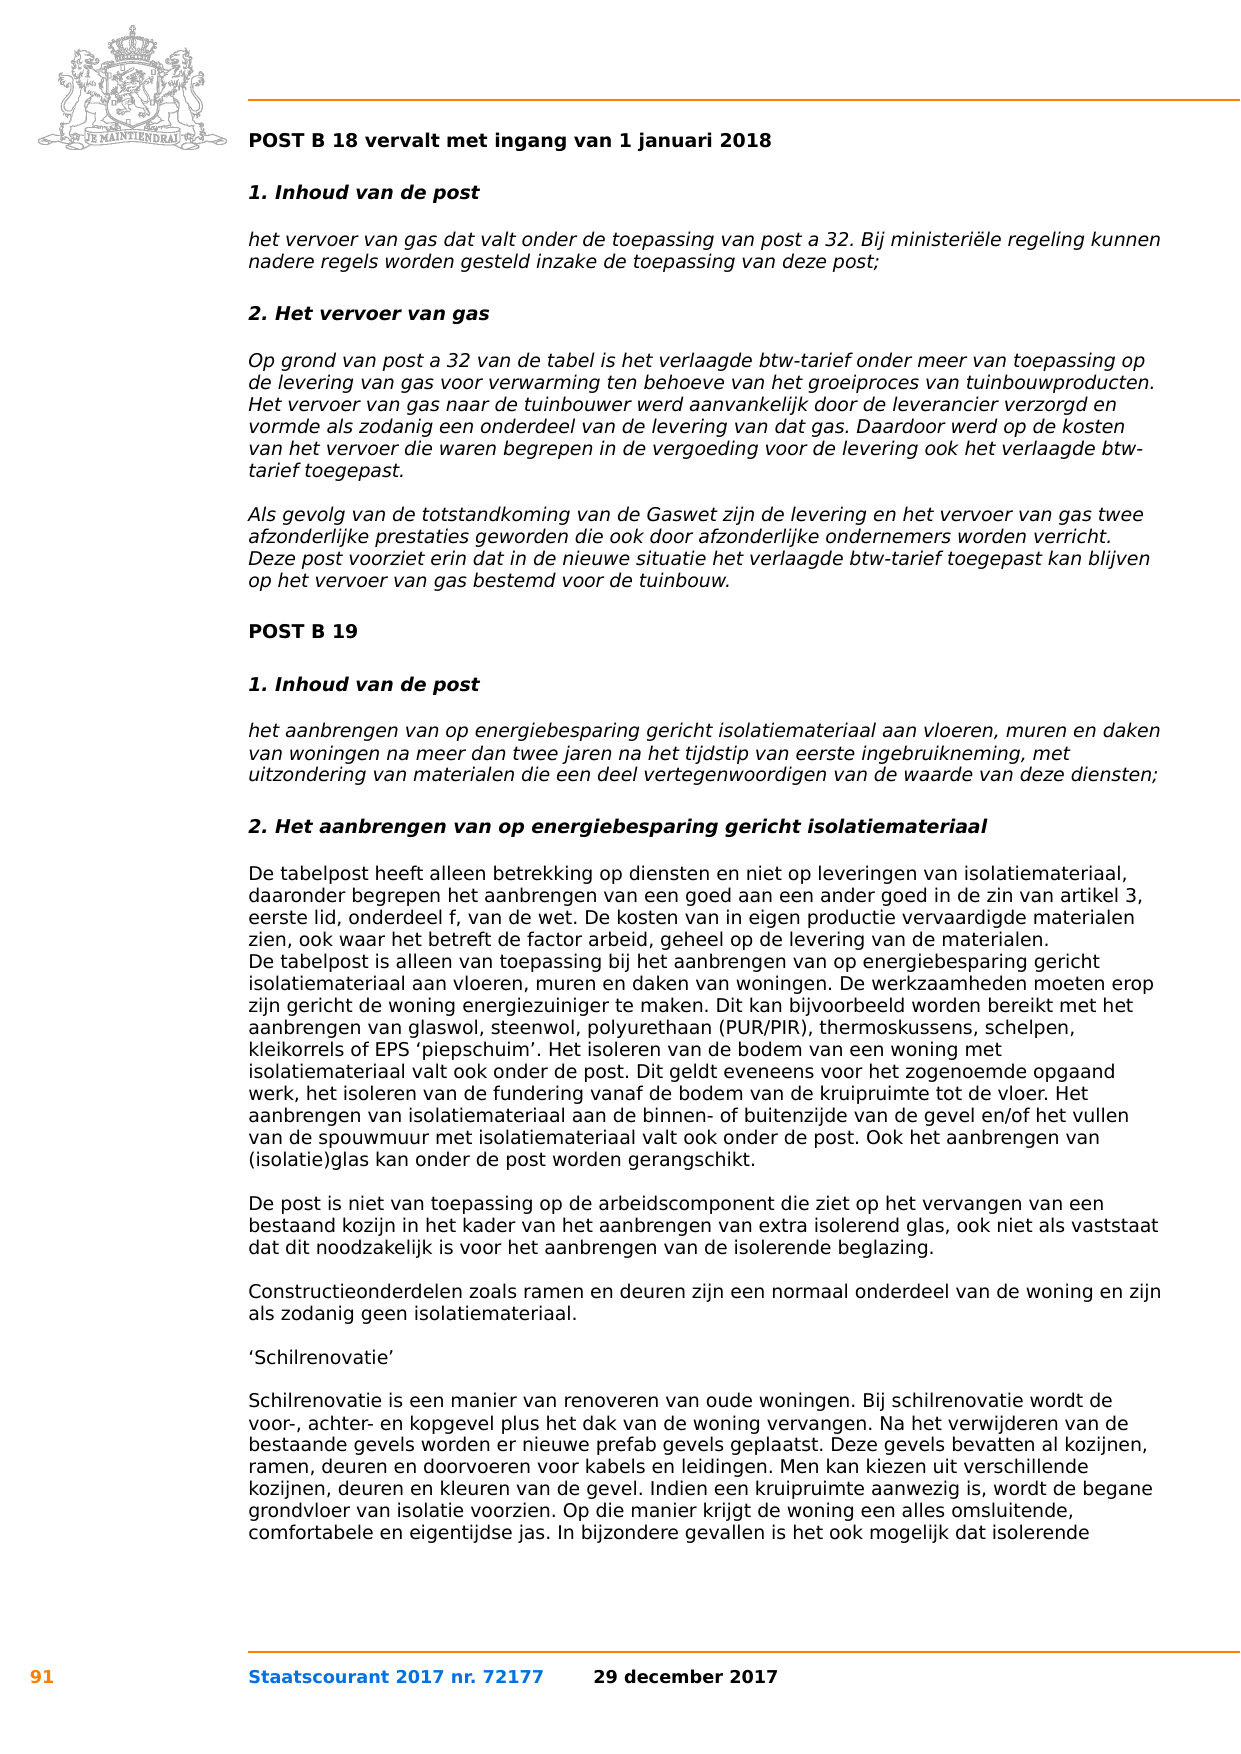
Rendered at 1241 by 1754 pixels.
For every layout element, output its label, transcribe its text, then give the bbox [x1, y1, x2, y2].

text De post is niet van toepassing op de arbeidscomponent die ziet op het vervangen van een bestaand kozijn in het kader van het aanbrengen van extra isolerend glas, ook niet als vaststaat dat dit noodzakelijk is voor het aanbrengen van de isolerende beglazing. [248, 1193, 1163, 1259]
subtitle 2. Het vervoer van gas [248, 303, 1163, 325]
text De tabelpost is alleen van toepassing bij het aanbrengen van op energiebesparing gericht isolatiemateriaal aan vloeren, muren en daken van woningen. De werkzaamheden moeten erop zijn gericht de woning energiezuiniger te maken. Dit kan bijvoorbeeld worden bereikt met het aanbrengen van glaswol, steenwol, polyurethaan (PUR/PIR), thermoskussens, schelpen, kleikorrels of EPS ‘piepschuim’. Het isoleren van de bodem van een woning met isolatiemateriaal valt ook onder de post. Dit geldt eveneens voor het zogenoemde opgaand werk, het isoleren van de fundering vanaf de bodem van de kruipruimte tot de vloer. Het aanbrengen van isolatiemateriaal aan de binnen- of buitenzijde van de gevel en/of het vullen van de spouwmuur met isolatiemateriaal valt ook onder de post. Ook het aanbrengen van (isolatie)glas kan onder de post worden gerangschikt. [248, 951, 1163, 1171]
text Als gevolg van de totstandkoming van de Gaswet zijn de levering en het vervoer van gas twee afzonderlijke prestaties geworden die ook door afzonderlijke ondernemers worden verricht. Deze post voorziet erin dat in de nieuwe situatie het verlaagde btw-tarief toegepast kan blijven op het vervoer van gas bestemd voor de tuinbouw. [248, 503, 1163, 591]
picture [38, 25, 227, 150]
subtitle ‘Schilrenovatie’ [248, 1347, 1163, 1368]
subtitle 2. Het aanbrengen van op energiebesparing gericht isolatiemateriaal [248, 816, 1163, 838]
text Op grond van post a 32 van de tabel is het verlaagde btw-tarief onder meer van toepassing op de levering van gas voor verwarming ten behoeve van het groeiproces van tuinbouwproducten. Het vervoer van gas naar de tuinbouwer werd aanvankelijk door de leverancier verzorgd en vormde als zodanig een onderdeel van de levering van dat gas. Daardoor werd op de kosten van het vervoer die waren begrepen in de vergoeding voor de levering ook het verlaagde btw-tarief toegepast. [248, 350, 1163, 482]
subtitle POST B 18 vervalt met ingang van 1 januari 2018 [248, 130, 1163, 152]
text Constructieonderdelen zoals ramen en deuren zijn een normaal onderdeel van de woning en zijn als zodanig geen isolatiemateriaal. [248, 1281, 1163, 1325]
subtitle POST B 19 [248, 621, 1163, 643]
text Schilrenovatie is een manier van renoveren van oude woningen. Bij schilrenovatie wordt de voor-, achter- en kopgevel plus het dak van de woning vervangen. Na het verwijderen van de bestaande gevels worden er nieuwe prefab gevels geplaatst. Deze gevels bevatten al kozijnen, ramen, deuren en doorvoeren voor kabels en leidingen. Men kan kiezen uit verschillende kozijnen, deuren en kleuren van de gevel. Indien een kruipruimte aanwezig is, wordt de begane grondvloer van isolatie voorzien. Op die manier krijgt de woning een alles omsluitende, comfortabele en eigentijdse jas. In bijzondere gevallen is het ook mogelijk dat isolerende [248, 1390, 1163, 1544]
text het aanbrengen van op energiebesparing gericht isolatiemateriaal aan vloeren, muren en daken van woningen na meer dan twee jaren na het tijdstip van eerste ingebruikneming, met uitzondering van materialen die een deel vertegenwoordigen van de waarde van deze diensten; [248, 720, 1163, 786]
subtitle 1. Inhoud van de post [248, 182, 1163, 204]
text het vervoer van gas dat valt onder de toepassing van post a 32. Bij ministeriële regeling kunnen nadere regels worden gesteld inzake de toepassing van deze post; [248, 229, 1163, 273]
text De tabelpost heeft alleen betrekking op diensten en niet op leveringen van isolatiemateriaal, daaronder begrepen het aanbrengen van een goed aan een ander goed in de zin van artikel 3, eerste lid, onderdeel f, van de wet. De kosten van in eigen productie vervaardigde materialen zien, ook waar het betreft de factor arbeid, geheel op de levering van de materialen. [248, 863, 1163, 951]
subtitle 1. Inhoud van de post [248, 673, 1163, 695]
